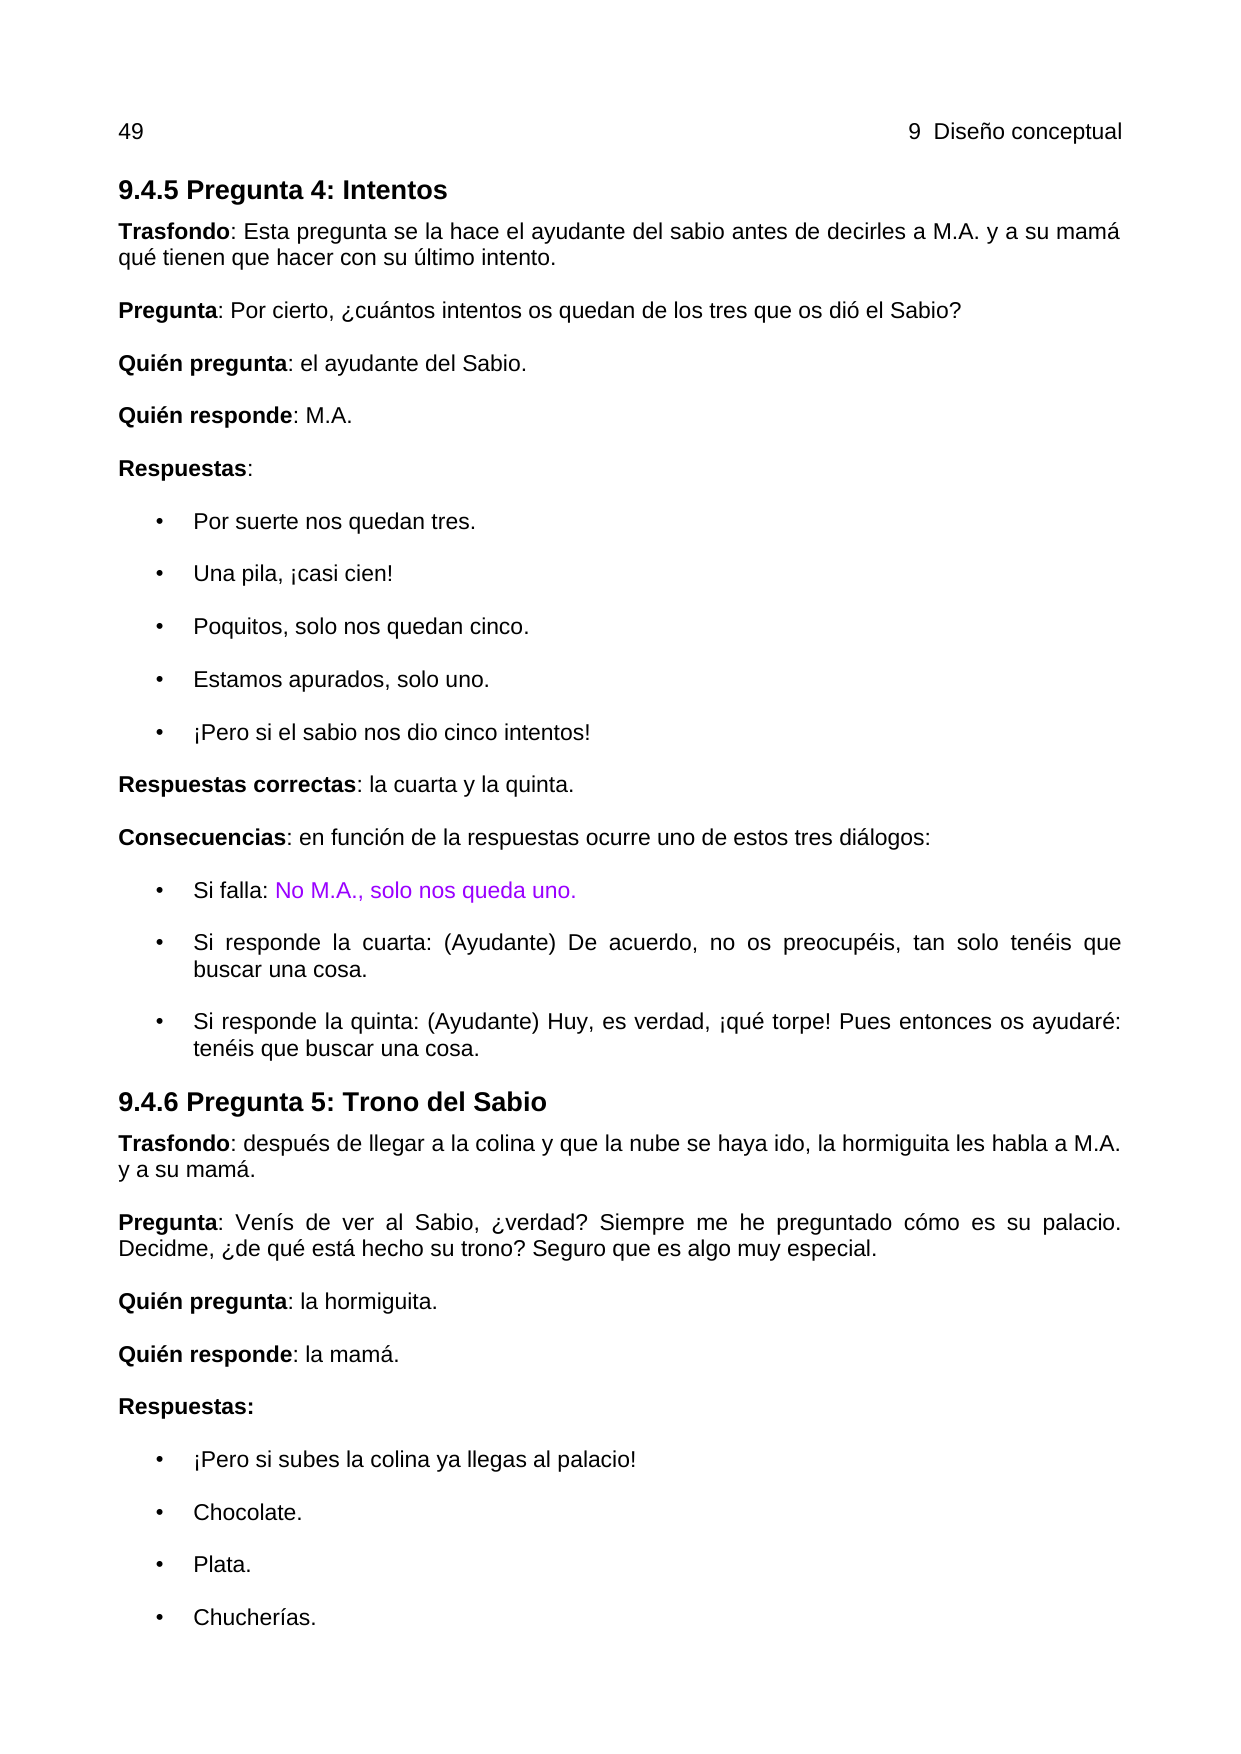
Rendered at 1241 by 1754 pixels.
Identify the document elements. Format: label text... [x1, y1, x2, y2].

list Una pila, ¡casi cien! [156, 560, 1122, 587]
list Por suerte nos quedan tres. [156, 508, 1122, 534]
list Poquitos, solo nos quedan cinco. [156, 613, 1122, 639]
text Pregunta: Venís de ver al Sabio, ¿verdad? Siempre me he preguntado cómo es su palacio. Decidme, ¿de qué está hecho su trono? Seguro que es algo muy especial. [118, 1209, 1122, 1262]
list ¡Pero si el sabio nos dio cinco intentos! [156, 718, 1122, 745]
text Quién pregunta: el ayudante del Sabio. [118, 349, 1122, 376]
list Plata. [156, 1551, 1122, 1578]
text Respuestas: [118, 455, 1122, 481]
list Chocolate. [156, 1499, 1122, 1525]
text Consecuencias: en función de la respuestas ocurre uno de estos tres diálogos: [118, 824, 1122, 850]
list ¡Pero si subes la colina ya llegas al palacio! [156, 1446, 1122, 1472]
text Pregunta: Por cierto, ¿cuántos intentos os quedan de los tres que os dió el Sabio? [118, 297, 1122, 323]
text Respuestas correctas: la cuarta y la quinta. [118, 771, 1122, 797]
text Quién pregunta: la hormiguita. [118, 1288, 1122, 1314]
list Estamos apurados, solo uno. [156, 666, 1122, 692]
list Chucherías. [156, 1604, 1122, 1631]
text Respuestas: [118, 1393, 1122, 1420]
text Quién responde: M.A. [118, 402, 1122, 428]
subtitle Pregunta 4: Intentos [118, 174, 1122, 205]
subtitle Pregunta 5: Trono del Sabio [118, 1086, 1122, 1117]
list Si falla: No M.A., solo nos queda uno. [156, 877, 1122, 903]
list Si responde la quinta: (Ayudante) Huy, es verdad, ¡qué torpe! Pues entonces os ayudaré: tenéis que buscar una cosa. [156, 1008, 1122, 1061]
text Trasfondo: después de llegar a la colina y que la nube se haya ido, la hormiguita les habla a M.A. y a su mamá. [118, 1130, 1122, 1182]
text Quién responde: la mamá. [118, 1341, 1122, 1367]
text Trasfondo: Esta pregunta se la hace el ayudante del sabio antes de decirles a M.A. y a su mamá qué tienen que hacer con su último intento. [118, 218, 1122, 270]
list Si responde la cuarta: (Ayudante) De acuerdo, no os preocupéis, tan solo tenéis que buscar una cosa. [156, 929, 1122, 982]
